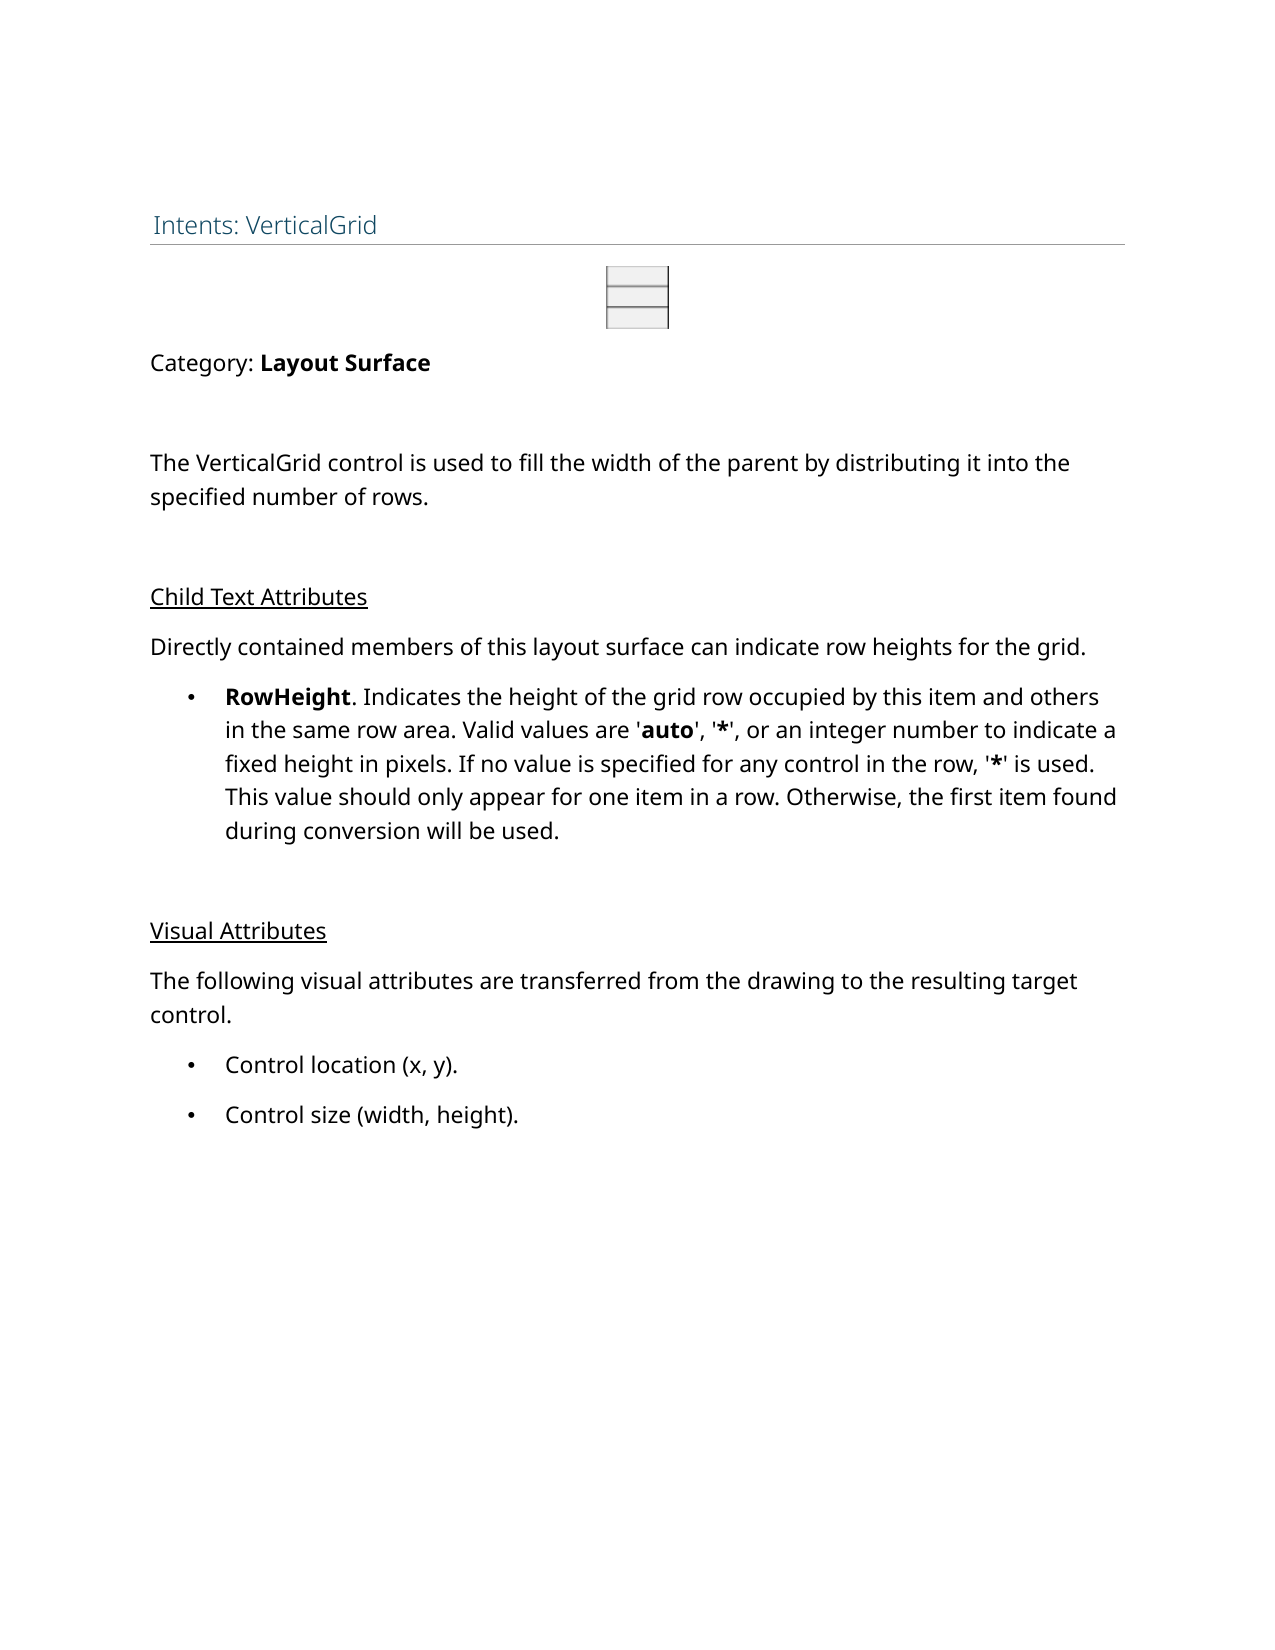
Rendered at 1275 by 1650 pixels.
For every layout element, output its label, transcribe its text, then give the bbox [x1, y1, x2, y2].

text Visual Attributes [150, 915, 1125, 946]
list Control size (width, height). [187, 1099, 1125, 1130]
text The VerticalGrid control is used to fill the width of the parent by distributing it into the specified number of rows. [150, 447, 1125, 512]
text Category: Layout Surface [150, 347, 1125, 378]
text Directly contained members of this layout surface can indicate row heights for the grid. [150, 631, 1125, 662]
list Control location (x, y). [187, 1049, 1125, 1080]
subtitle Intents: VerticalGrid [150, 204, 1125, 244]
text The following visual attributes are transferred from the drawing to the resulting target control. [150, 965, 1125, 1030]
picture [606, 266, 669, 329]
text Child Text Attributes [150, 581, 1125, 612]
list RowHeight. Indicates the height of the grid row occupied by this item and others in the same row area. Valid values are 'auto', '*', or an integer number to indicate a fixed height in pixels. If no value is specified for any control in the row, '*' is used. This value should only appear for one item in a row. Otherwise, the first item found during conversion will be used. [187, 681, 1125, 846]
